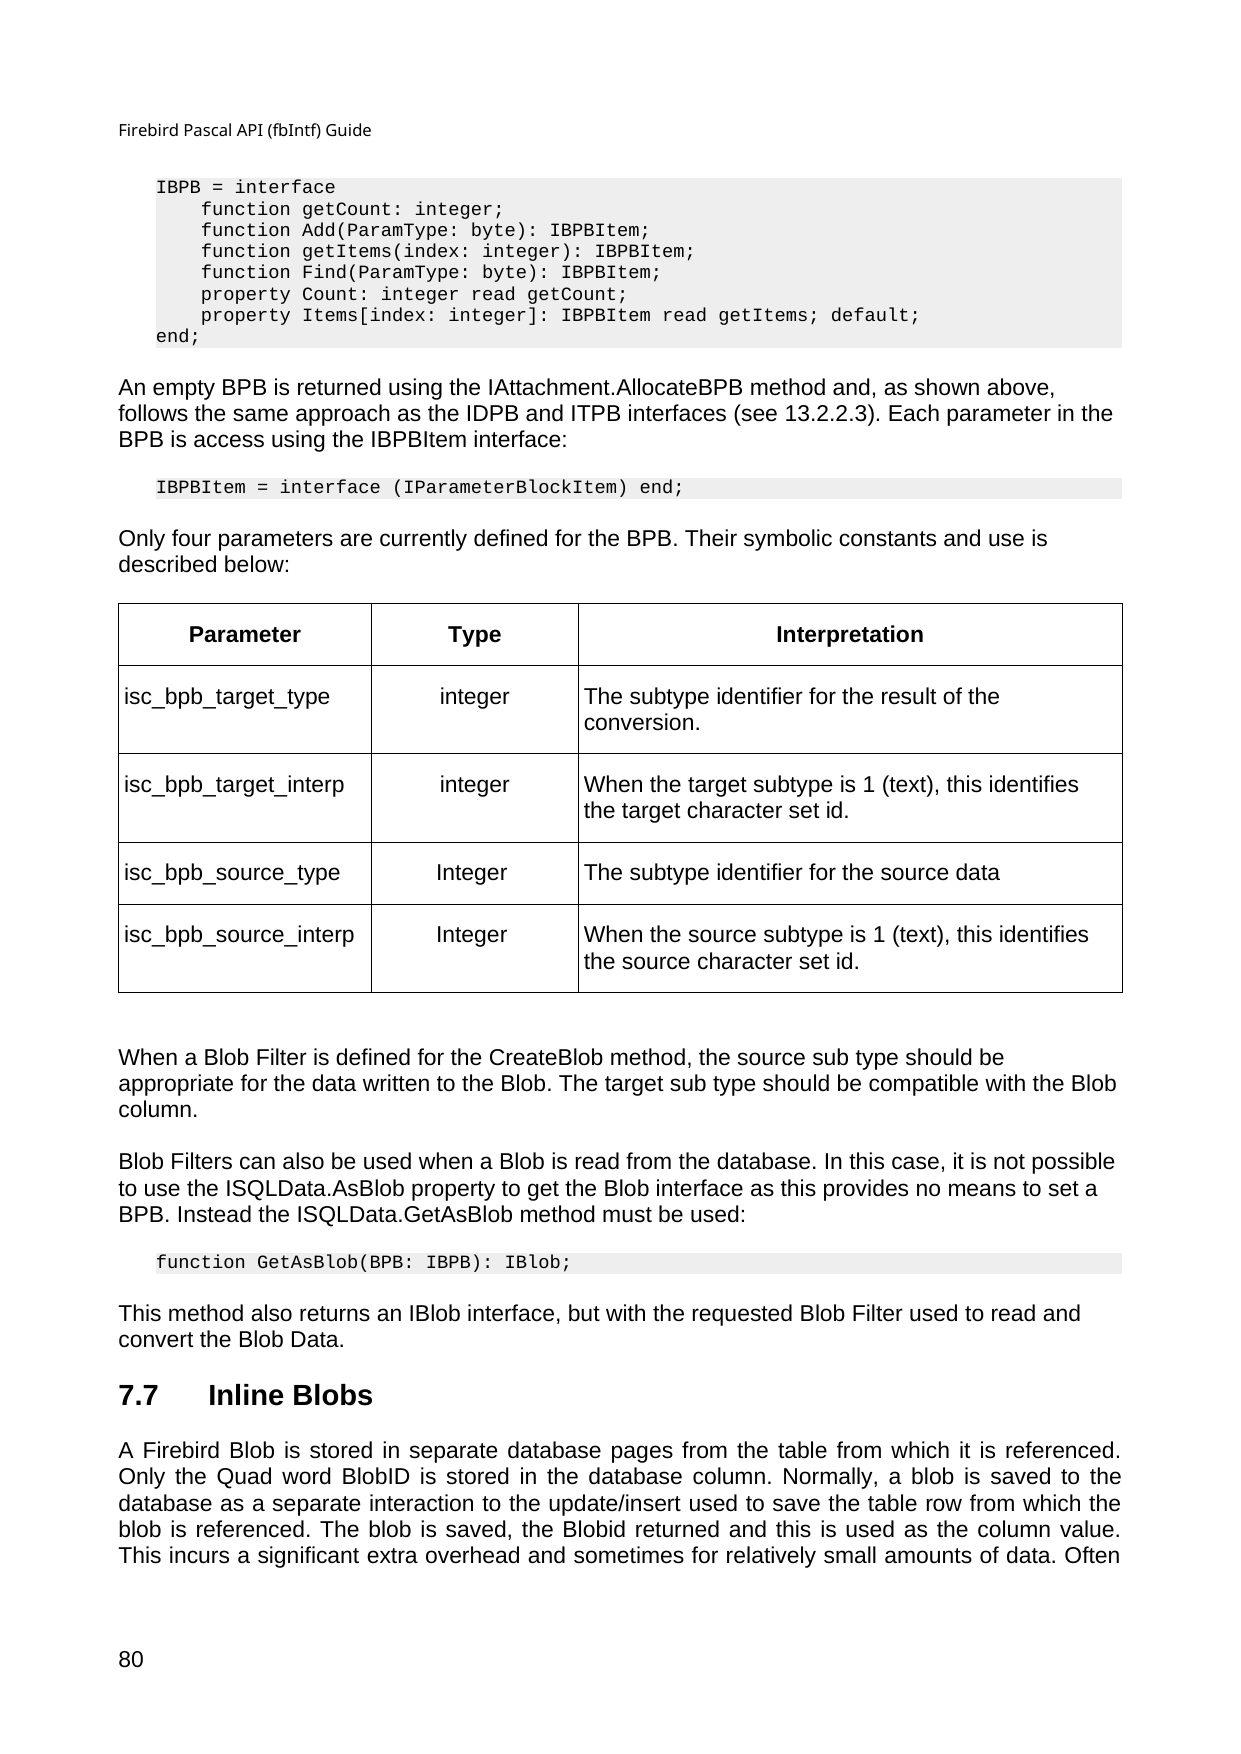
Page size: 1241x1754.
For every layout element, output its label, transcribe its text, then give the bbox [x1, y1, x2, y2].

table_cell integer [372, 666, 578, 753]
table_cell The subtype identifier for the result of the conversion. [579, 666, 1122, 753]
table_cell Integer [372, 843, 578, 903]
table_header Type [372, 604, 578, 665]
text function getItems(index: integer): IBPBItem; [156, 242, 1122, 263]
table_cell isc_bpb_target_type [119, 666, 371, 753]
text function Add(ParamType: byte): IBPBItem; [156, 221, 1122, 242]
table_header Parameter [119, 604, 371, 665]
text property Items[index: integer]: IBPBItem read getItems; default; [156, 306, 1122, 327]
text This method also returns an IBlob interface, but with the requested Blob Filter used to read and convert the Blob Data. [118, 1299, 1122, 1352]
table_cell The subtype identifier for the source data [579, 843, 1122, 903]
text Blob Filters can also be used when a Blob is read from the database. In this case, it is not possible to use the ISQLData.AsBlob property to get the Blob interface as this provides no means to set a BPB. Instead the ISQLData.GetAsBlob method must be used: [118, 1148, 1122, 1227]
table_header Interpretation [579, 604, 1122, 665]
text An empty BPB is returned using the IAttachment.AllocateBPB method and, as shown above, follows the same approach as the IDPB and ITPB interfaces (see 13.2.2.3). Each parameter in the BPB is access using the IBPBItem interface: [118, 374, 1122, 453]
table_cell When the target subtype is 1 (text), this identifies the target character set id. [579, 754, 1122, 842]
subtitle Inline Blobs [118, 1378, 1122, 1411]
table_cell Integer [372, 905, 578, 992]
text function Find(ParamType: byte): IBPBItem; [156, 263, 1122, 284]
text IBPBItem = interface (IParameterBlockItem) end; [156, 478, 1122, 499]
text function GetAsBlob(BPB: IBPB): IBlob; [156, 1253, 1122, 1274]
table_cell integer [372, 754, 578, 842]
text function getCount: integer; [156, 199, 1122, 221]
text Only four parameters are currently defined for the BPB. Their symbolic constants and use is described below: [118, 525, 1122, 578]
text A Firebird Blob is stored in separate database pages from the table from which it is referenced. Only the Quad word BlobID is stored in the database column. Normally, a blob is saved to the database as a separate interaction to the update/insert used to save the table row from which the blob is referenced. The blob is saved, the Blobid returned and this is used as the column value. This incurs a significant extra overhead and sometimes for relatively small amounts of data. Often [118, 1437, 1122, 1569]
table_cell isc_bpb_target_interp [119, 754, 371, 842]
table_cell When the source subtype is 1 (text), this identifies the source character set id. [579, 905, 1122, 992]
text property Count: integer read getCount; [156, 284, 1122, 306]
text IBPB = interface [156, 178, 1122, 199]
text end; [156, 327, 1122, 348]
text When a Blob Filter is defined for the CreateBlob method, the source sub type should be appropriate for the data written to the Blob. The target sub type should be compatible with the Blob column. [118, 1044, 1122, 1123]
table_cell isc_bpb_source_interp [119, 905, 371, 992]
table_cell isc_bpb_source_type [119, 843, 371, 903]
